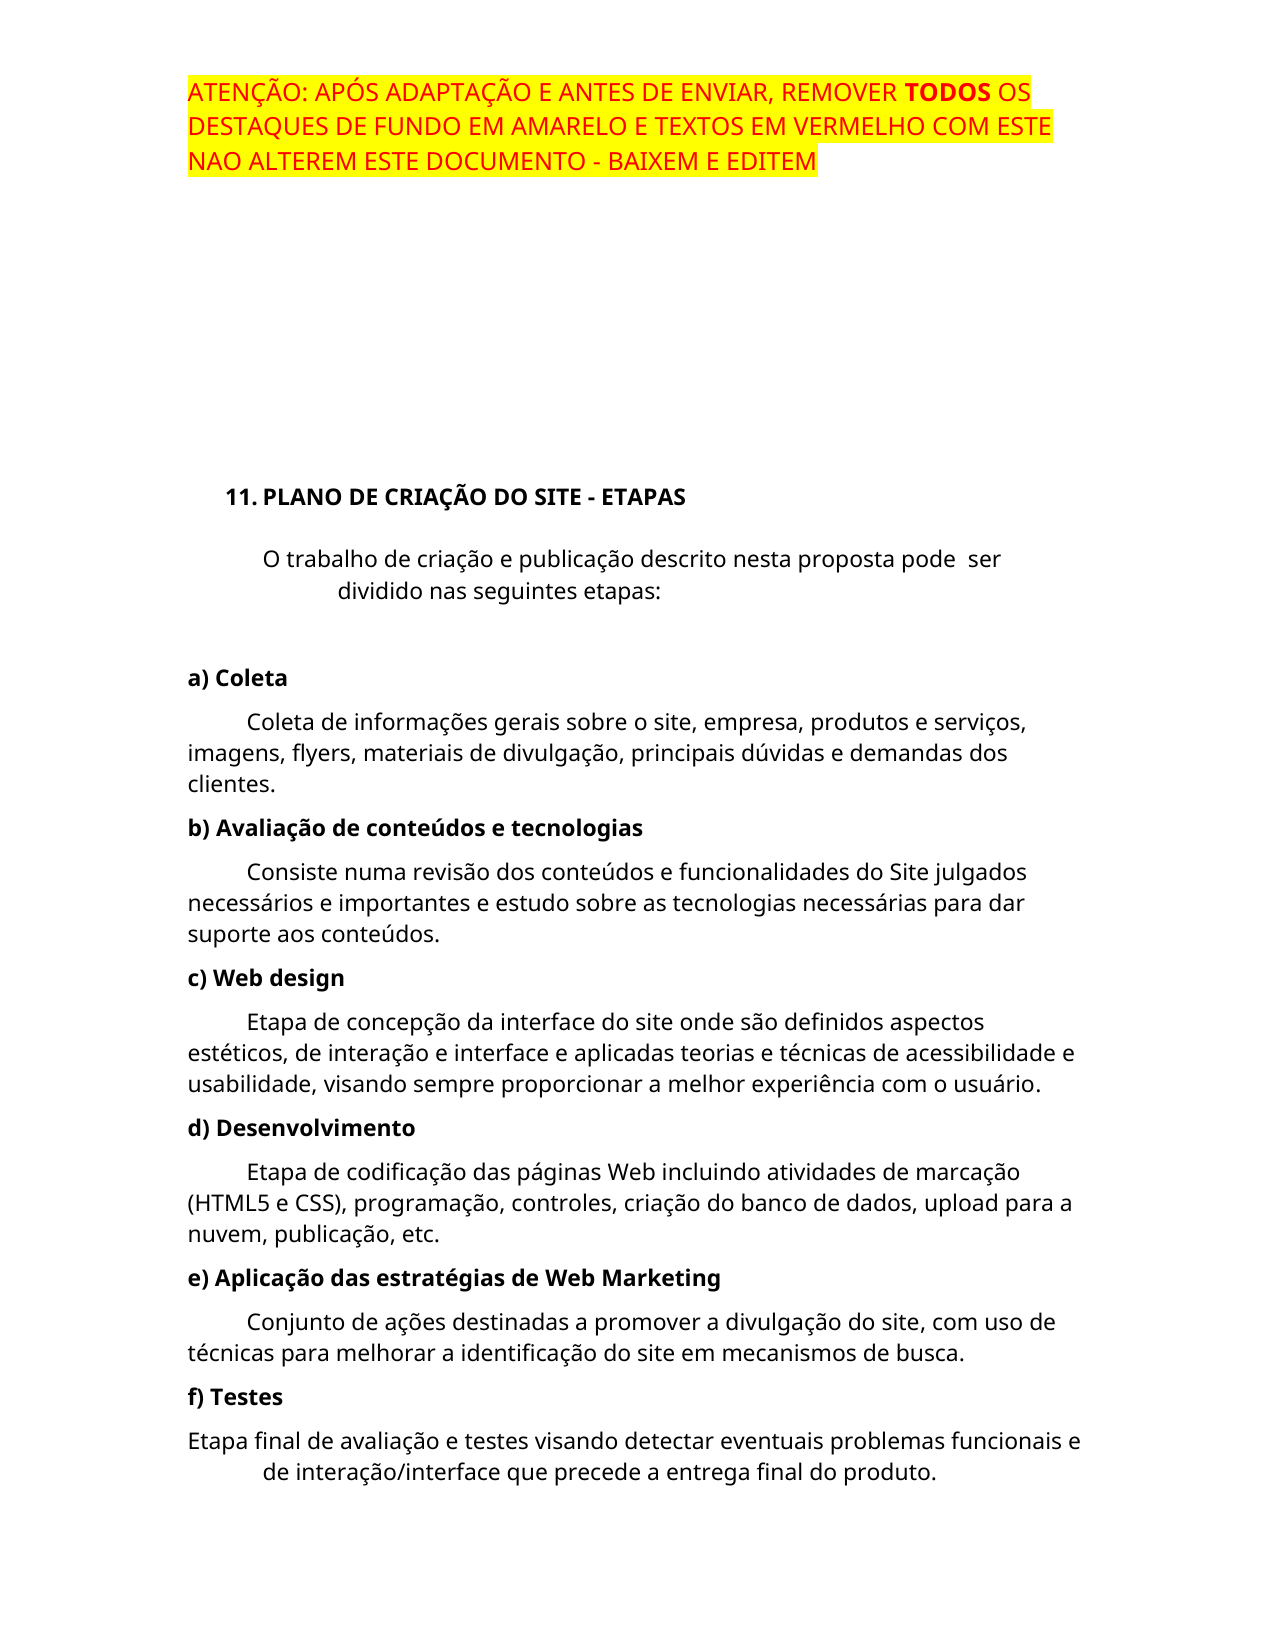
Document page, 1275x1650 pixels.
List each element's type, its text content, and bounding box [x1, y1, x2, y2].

text Conjunto de ações destinadas a promover a divulgação do site, com uso de técnicas para melhorar a identificação do site em mecanismos de busca. [187, 1306, 1087, 1368]
text Etapa de concepção da interface do site onde são definidos aspectos estéticos, de interação e interface e aplicadas teorias e técnicas de acessibilidade e usabilidade, visando sempre proporcionar a melhor experiência com o usuário. [187, 1006, 1087, 1100]
text Etapa final de avaliação e testes visando detectar eventuais problemas funcionais e de interação/interface que precede a entrega final do produto. [187, 1425, 1087, 1487]
text e) Aplicação das estratégias de Web Marketing [187, 1262, 1087, 1293]
list PLANO DE CRIAÇÃO DO SITE - ETAPAS [225, 481, 1087, 512]
text d) Desenvolvimento [187, 1112, 1087, 1143]
text Coleta de informações gerais sobre o site, empresa, produtos e serviços, imagens, flyers, materiais de divulgação, principais dúvidas e demandas dos clientes. [187, 706, 1087, 800]
text Etapa de codificação das páginas Web incluindo atividades de marcação (HTML5 e CSS), programação, controles, criação do banco de dados, upload para a nuvem, publicação, etc. [187, 1156, 1087, 1250]
text b) Avaliação de conteúdos e tecnologias [187, 812, 1087, 843]
text O trabalho de criação e publicação descrito nesta proposta pode ser dividido nas seguintes etapas: [262, 543, 1087, 606]
text f) Testes [187, 1381, 1087, 1412]
text Consiste numa revisão dos conteúdos e funcionalidades do Site julgados necessários e importantes e estudo sobre as tecnologias necessárias para dar suporte aos conteúdos. [187, 856, 1087, 950]
text c) Web design [187, 962, 1087, 993]
text a) Coleta [187, 662, 1087, 693]
